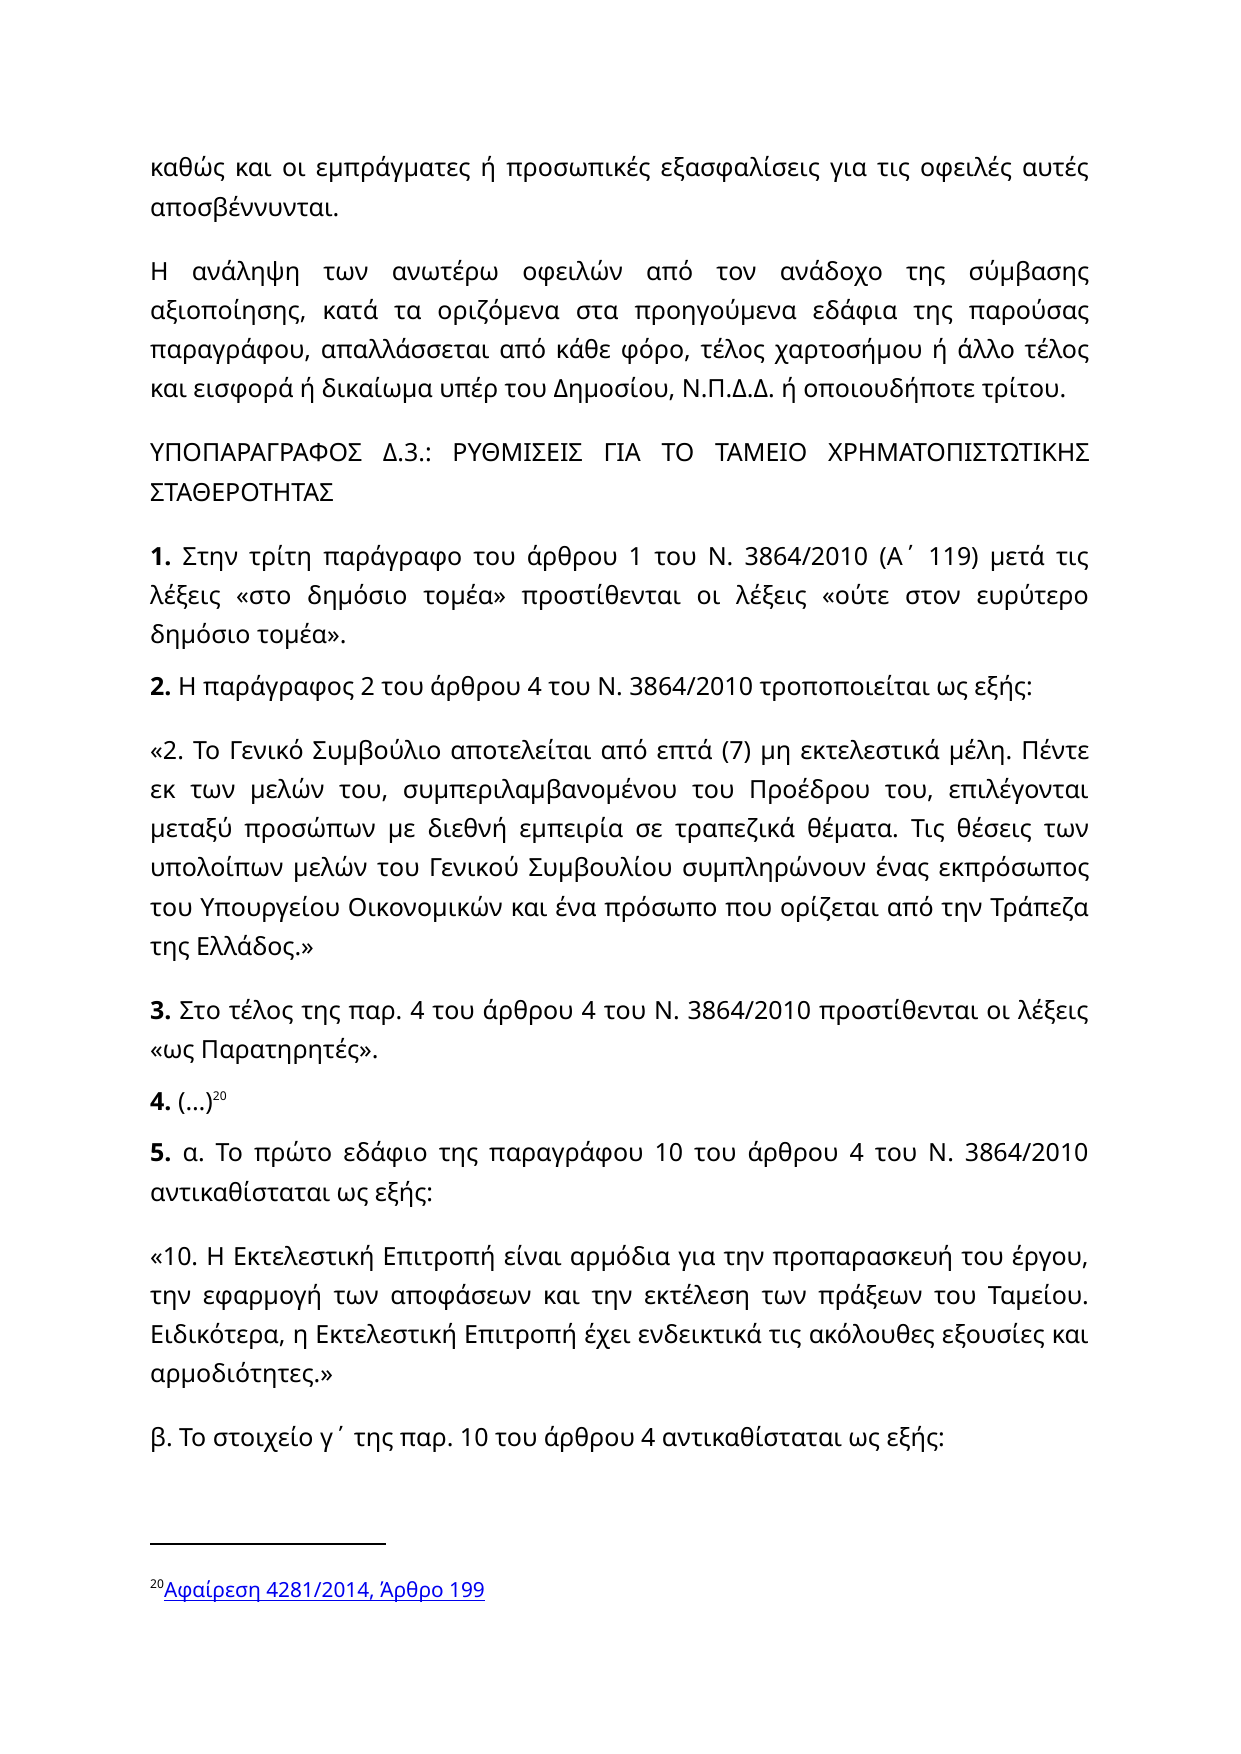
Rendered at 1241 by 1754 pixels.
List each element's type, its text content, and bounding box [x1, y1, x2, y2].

text β. Το στοιχείο γ΄ της παρ. 10 του άρθρου 4 αντικαθίσταται ως εξής: [150, 1420, 1090, 1454]
text 1. Στην τρίτη παράγραφο του άρθρου 1 του Ν. 3864/2010 (Α΄ 119) μετά τις λέξεις «στο δημόσιο τομέα» προστίθενται οι λέξεις «ούτε στον ευρύτερο δημόσιο τομέα». [150, 538, 1090, 651]
text Αφαίρεση 4281/2014, Άρθρο 199 [150, 1576, 1090, 1604]
text Η ανάληψη των ανωτέρω οφειλών από τον ανάδοχο της σύμβασης αξιοποίησης, κατά τα οριζόμενα στα προηγούμενα εδάφια της παρούσας παραγράφου, απαλλάσσεται από κάθε φόρο, τέλος χαρτοσήμου ή άλλο τέλος και εισφορά ή δικαίωμα υπέρ του Δημοσίου, Ν.Π.Δ.Δ. ή οποιουδήποτε τρίτου. [150, 253, 1090, 405]
text καθώς και οι εμπράγματες ή προσωπικές εξασφαλίσεις για τις οφειλές αυτές αποσβέννυνται. [150, 150, 1090, 223]
text «10. Η Εκτελεστική Επιτροπή είναι αρμόδια για την προπαρασκευή του έργου, την εφαρμογή των αποφάσεων και την εκτέλεση των πράξεων του Ταμείου. Ειδικότερα, η Εκτελεστική Επιτροπή έχει ενδεικτικά τις ακόλουθες εξουσίες και αρμοδιότητες.» [150, 1238, 1090, 1390]
text ΥΠΟΠΑΡΑΓΡΑΦΟΣ Δ.3.: ΡΥΘΜΙΣΕΙΣ ΓΙΑ ΤΟ ΤΑΜΕΙΟ ΧΡΗΜΑΤΟΠΙΣΤΩΤΙΚΗΣ ΣΤΑΘΕΡΟΤΗΤΑΣ [150, 435, 1090, 508]
text 3. Στο τέλος της παρ. 4 του άρθρου 4 του Ν. 3864/2010 προστίθενται οι λέξεις «ως Παρατηρητές». [150, 992, 1090, 1066]
text 4. (…) [150, 1083, 1090, 1117]
text 2. Η παράγραφος 2 του άρθρου 4 του Ν. 3864/2010 τροποποιείται ως εξής: [150, 668, 1090, 702]
text «2. Το Γενικό Συμβούλιο αποτελείται από επτά (7) μη εκτελεστικά μέλη. Πέντε εκ των μελών του, συμπεριλαμβανομένου του Προέδρου του, επιλέγονται μεταξύ προσώπων με διεθνή εμπειρία σε τραπεζικά θέματα. Τις θέσεις των υπολοίπων μελών του Γενικού Συμβουλίου συμπληρώνουν ένας εκπρόσωπος του Υπουργείου Οικονομικών και ένα πρόσωπο που ορίζεται από την Τράπεζα της Ελλάδος.» [150, 732, 1090, 962]
text 5. α. Το πρώτο εδάφιο της παραγράφου 10 του άρθρου 4 του Ν. 3864/2010 αντικαθίσταται ως εξής: [150, 1135, 1090, 1208]
